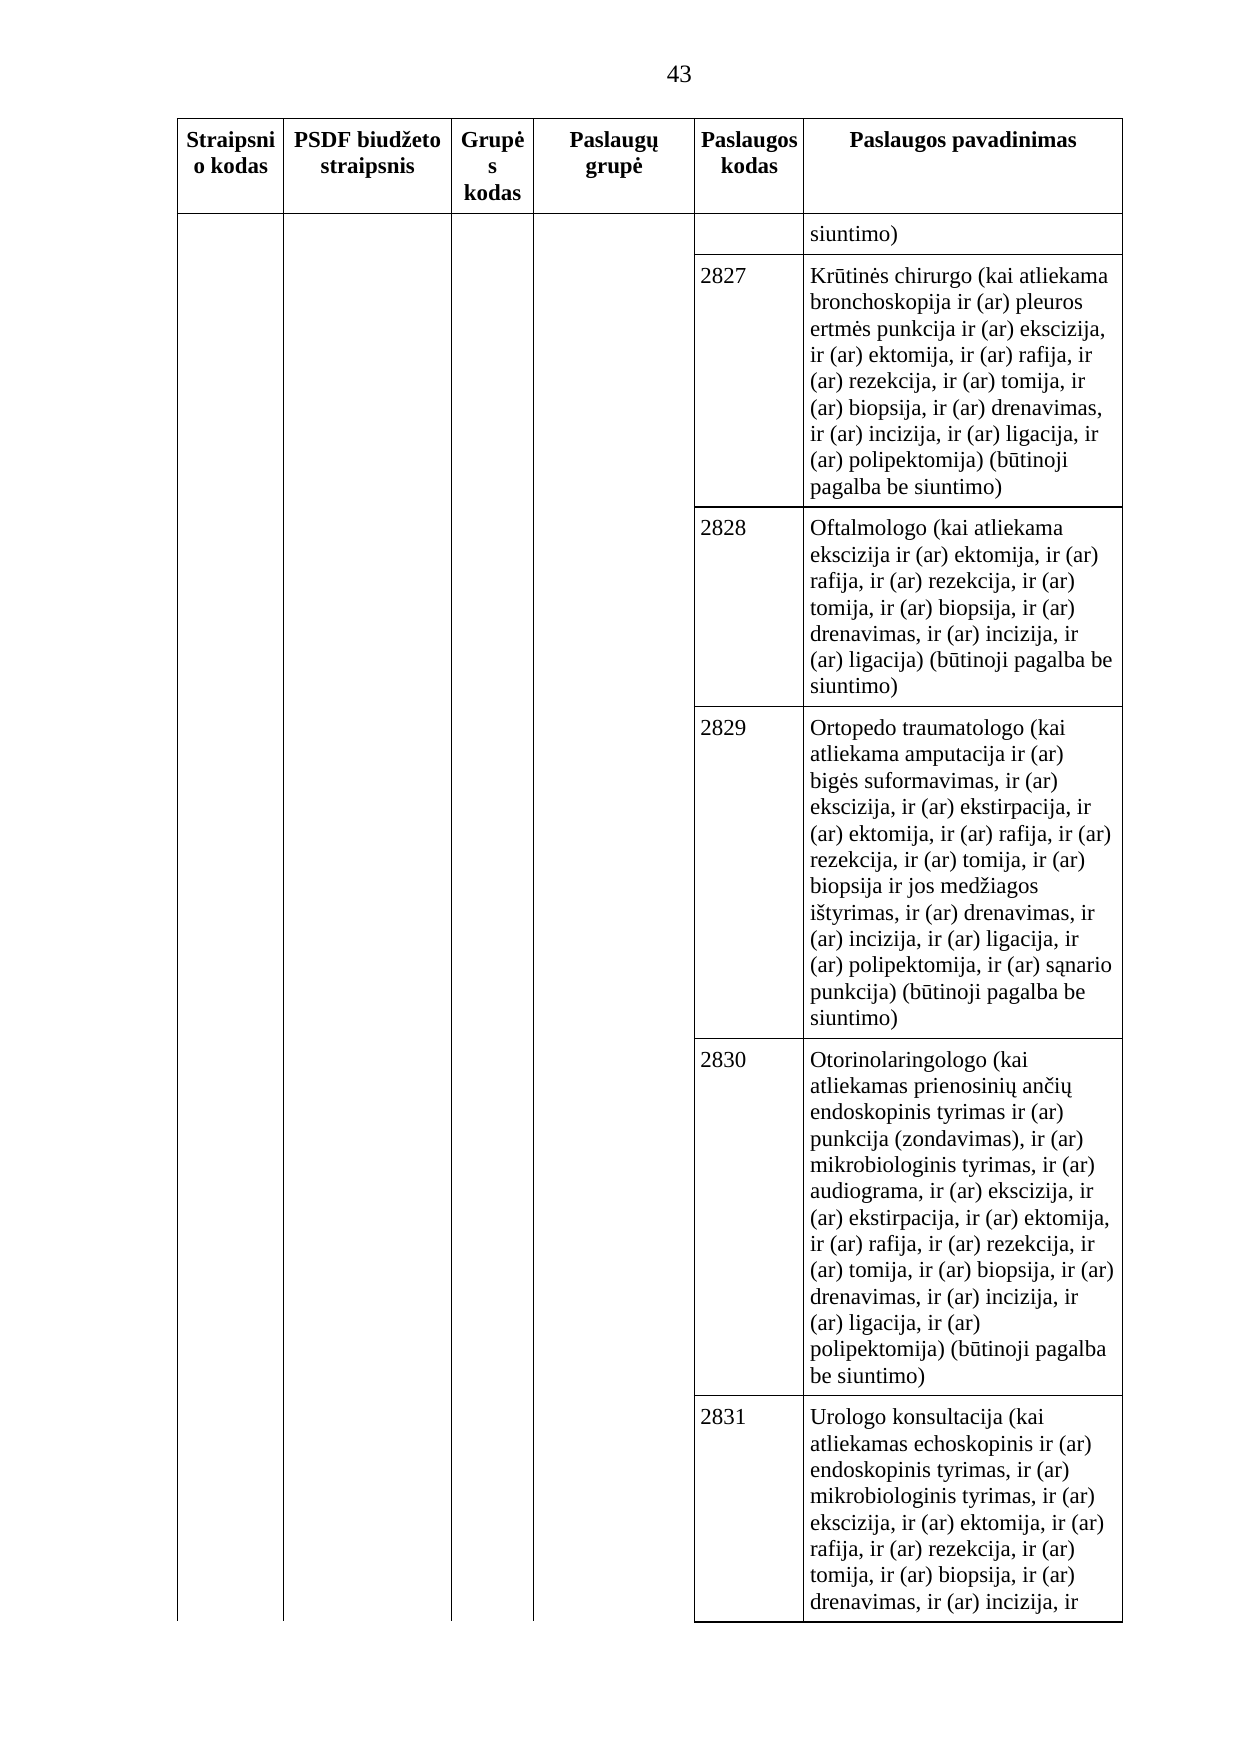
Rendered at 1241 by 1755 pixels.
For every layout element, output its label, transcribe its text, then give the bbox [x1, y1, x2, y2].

table_cell [452, 1395, 533, 1621]
table_cell [284, 254, 451, 506]
table_header Paslaugos pavadinimas [804, 119, 1122, 212]
table_cell [284, 706, 451, 1037]
table_header Grupės kodas [452, 119, 533, 212]
table_cell [534, 254, 694, 506]
table_header PSDF biudžeto straipsnis [284, 119, 451, 212]
table_cell Otorinolaringologo (kai atliekamas prienosinių ančių endoskopinis tyrimas ir (ar) punkcija (zondavimas), ir (ar) mikrobiologinis tyrimas, ir (ar) audiograma, ir (ar) ekscizija, ir (ar) ekstirpacija, ir (ar) ektomija, ir (ar) rafija, ir (ar) rezekcija, ir (ar) tomija, ir (ar) biopsija, ir (ar) drenavimas, ir (ar) incizija, ir (ar) ligacija, ir (ar) polipektomija) (būtinoji pagalba be siuntimo) [804, 1039, 1122, 1395]
table_cell [284, 1038, 451, 1395]
table_header Straipsnio kodas [178, 119, 283, 212]
table_cell [534, 506, 694, 706]
table_cell [534, 706, 694, 1037]
table_cell [284, 214, 451, 254]
table_cell [178, 1038, 283, 1395]
table_cell [534, 1395, 694, 1621]
table_cell siuntimo) [804, 214, 1122, 254]
table_cell [452, 214, 533, 254]
table_cell [284, 506, 451, 706]
table_cell [178, 1395, 283, 1621]
table_header Paslaugų grupė [534, 119, 694, 212]
table_cell [452, 254, 533, 506]
table_cell [452, 706, 533, 1037]
table_cell 2828 [695, 508, 803, 706]
table_cell 2830 [695, 1039, 803, 1395]
table_cell Krūtinės chirurgo (kai atliekama bronchoskopija ir (ar) pleuros ertmės punkcija ir (ar) ekscizija, ir (ar) ektomija, ir (ar) rafija, ir (ar) rezekcija, ir (ar) tomija, ir (ar) biopsija, ir (ar) drenavimas, ir (ar) incizija, ir (ar) ligacija, ir (ar) polipektomija) (būtinoji pagalba be siuntimo) [804, 255, 1122, 506]
table_cell Ortopedo traumatologo (kai atliekama amputacija ir (ar) bigės suformavimas, ir (ar) ekscizija, ir (ar) ekstirpacija, ir (ar) ektomija, ir (ar) rafija, ir (ar) rezekcija, ir (ar) tomija, ir (ar) biopsija ir jos medžiagos ištyrimas, ir (ar) drenavimas, ir (ar) incizija, ir (ar) ligacija, ir (ar) polipektomija, ir (ar) sąnario punkcija) (būtinoji pagalba be siuntimo) [804, 707, 1122, 1037]
table_cell [178, 254, 283, 506]
table_cell [178, 214, 283, 254]
table_cell Urologo konsultacija (kai atliekamas echoskopinis ir (ar) endoskopinis tyrimas, ir (ar) mikrobiologinis tyrimas, ir (ar) ekscizija, ir (ar) ektomija, ir (ar) rafija, ir (ar) rezekcija, ir (ar) tomija, ir (ar) biopsija, ir (ar) drenavimas, ir (ar) incizija, ir [804, 1396, 1122, 1621]
table_cell 2829 [695, 707, 803, 1037]
table_cell [695, 214, 803, 254]
table_cell [534, 1038, 694, 1395]
table_cell [178, 506, 283, 706]
table_cell 2831 [695, 1396, 803, 1621]
table_cell [534, 214, 694, 254]
table_cell [452, 506, 533, 706]
table_cell Oftalmologo (kai atliekama ekscizija ir (ar) ektomija, ir (ar) rafija, ir (ar) rezekcija, ir (ar) tomija, ir (ar) biopsija, ir (ar) drenavimas, ir (ar) incizija, ir (ar) ligacija) (būtinoji pagalba be siuntimo) [804, 508, 1122, 706]
table_cell [178, 706, 283, 1037]
table_cell 2827 [695, 255, 803, 506]
table_cell [452, 1038, 533, 1395]
table_cell [284, 1395, 451, 1621]
table_header Paslaugos kodas [695, 119, 803, 212]
